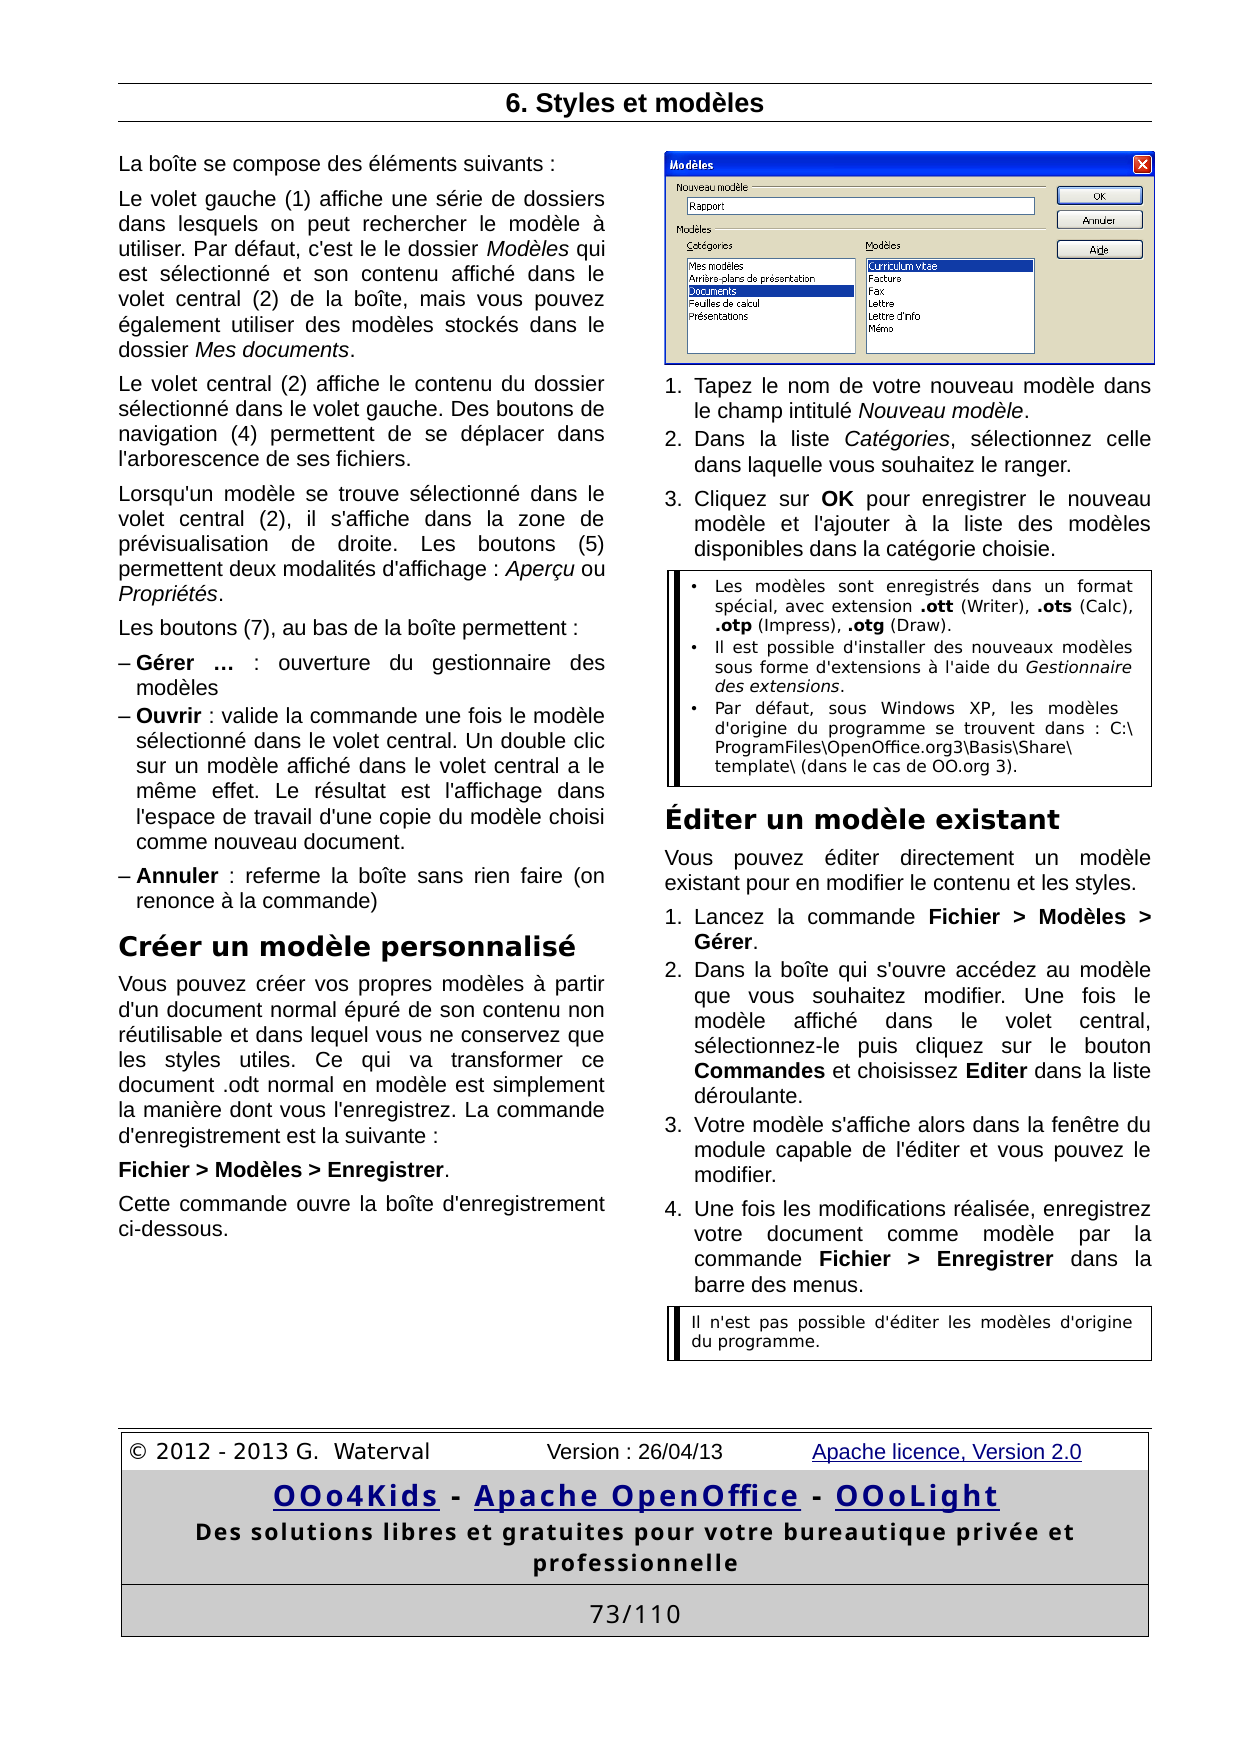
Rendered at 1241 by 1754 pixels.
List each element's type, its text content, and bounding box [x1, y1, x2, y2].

list Annuler : referme la boîte sans rien faire (on renonce à la commande) [118, 863, 605, 913]
list Cliquez sur OK pour enregistrer le nouveau modèle et l'ajouter à la liste des modèles disponibles dans la catégorie choisie. [664, 486, 1152, 561]
subtitle Éditer un modèle existant [664, 804, 1152, 836]
text Vous pouvez créer vos propres modèles à partir d'un document normal épuré de son contenu non réutilisable et dans lequel vous ne conservez que les styles utiles. Ce qui va transformer ce document .odt normal en modèle est simplement la manière dont vous l'enregistrez. La commande d'enregistrement est la suivante : [118, 971, 605, 1148]
list Ouvrir : valide la commande une fois le modèle sélectionné dans le volet central. Un double clic sur un modèle affiché dans le volet central a le même effet. Le résultat est l'affichage dans l'espace de travail d'une copie du modèle choisi comme nouveau document. [118, 703, 605, 854]
list Votre modèle s'affiche alors dans la fenêtre du module capable de l'éditer et vous pouvez le modifier. [664, 1111, 1152, 1187]
text Cette commande ouvre la boîte d'enregistrement ci-dessous. [118, 1191, 605, 1241]
text Lorsqu'un modèle se trouve sélectionné dans le volet central (2), il s'affiche dans la zone de prévisualisation de droite. Les boutons (5) permettent deux modalités d'affichage : Aperçu ou Propriétés. [118, 480, 605, 606]
list Dans la liste Catégories, sélectionnez celle dans laquelle vous souhaitez le ranger. [664, 426, 1152, 477]
list Une fois les modifications réalisée, enregistrez votre document comme modèle par la commande Fichier > Enregistrer dans la barre des menus. [664, 1196, 1152, 1297]
text Vous pouvez éditer directement un modèle existant pour en modifier le contenu et les styles. [664, 845, 1152, 895]
list Dans la boîte qui s'ouvre accédez au modèle que vous souhaitez modifier. Une fois le modèle affiché dans le volet central, sélectionnez-le puis cliquez sur le bouton Commandes et choisissez Editer dans la liste déroulante. [664, 957, 1152, 1108]
text Fichier > Modèles > Enregistrer. [118, 1157, 605, 1182]
text Les boutons (7), au bas de la boîte permettent : [118, 615, 605, 641]
list Tapez le nom de votre nouveau modèle dans le champ intitulé Nouveau modèle. [664, 373, 1152, 423]
text Le volet central (2) affiche le contenu du dossier sélectionné dans le volet gauche. Des boutons de navigation (4) permettent de se déplacer dans l'arborescence de ses fichiers. [118, 371, 605, 472]
subtitle Créer un modèle personnalisé [118, 931, 605, 962]
list Lancez la commande Fichier > Modèles > Gérer. [664, 904, 1152, 954]
text Le volet gauche (1) affiche une série de dossiers dans lesquels on peut rechercher le modèle à utiliser. Par défaut, c'est le le dossier Modèles qui est sélectionné et son contenu affiché dans le volet central (2) de la boîte, mais vous pouvez également utiliser des modèles stockés dans le dossier Mes documents. [118, 185, 605, 362]
table_header Il n'est pas possible d'éditer les modèles d'origine du programme. [680, 1307, 1151, 1360]
table_header Les modèles sont enregistrés dans un format spécial, avec extension .ott (Writer), .ots (Calc), .otp (Impress), .otg (Draw). Il est possible d'installer des nouveaux modèles sous forme d'extensions à l'aide du Gestionnaire des extensions. Par défaut, sous Windows XP, les modèles d'origine du programme se trouvent dans : C:\ProgramFiles\OpenOffice.org3\Basis\Share\template\ (dans le cas de OO.org 3). [680, 571, 1151, 786]
list Gérer … : ouverture du gestionnaire des modèles [118, 649, 605, 700]
text La boîte se compose des éléments suivants : [118, 151, 605, 177]
